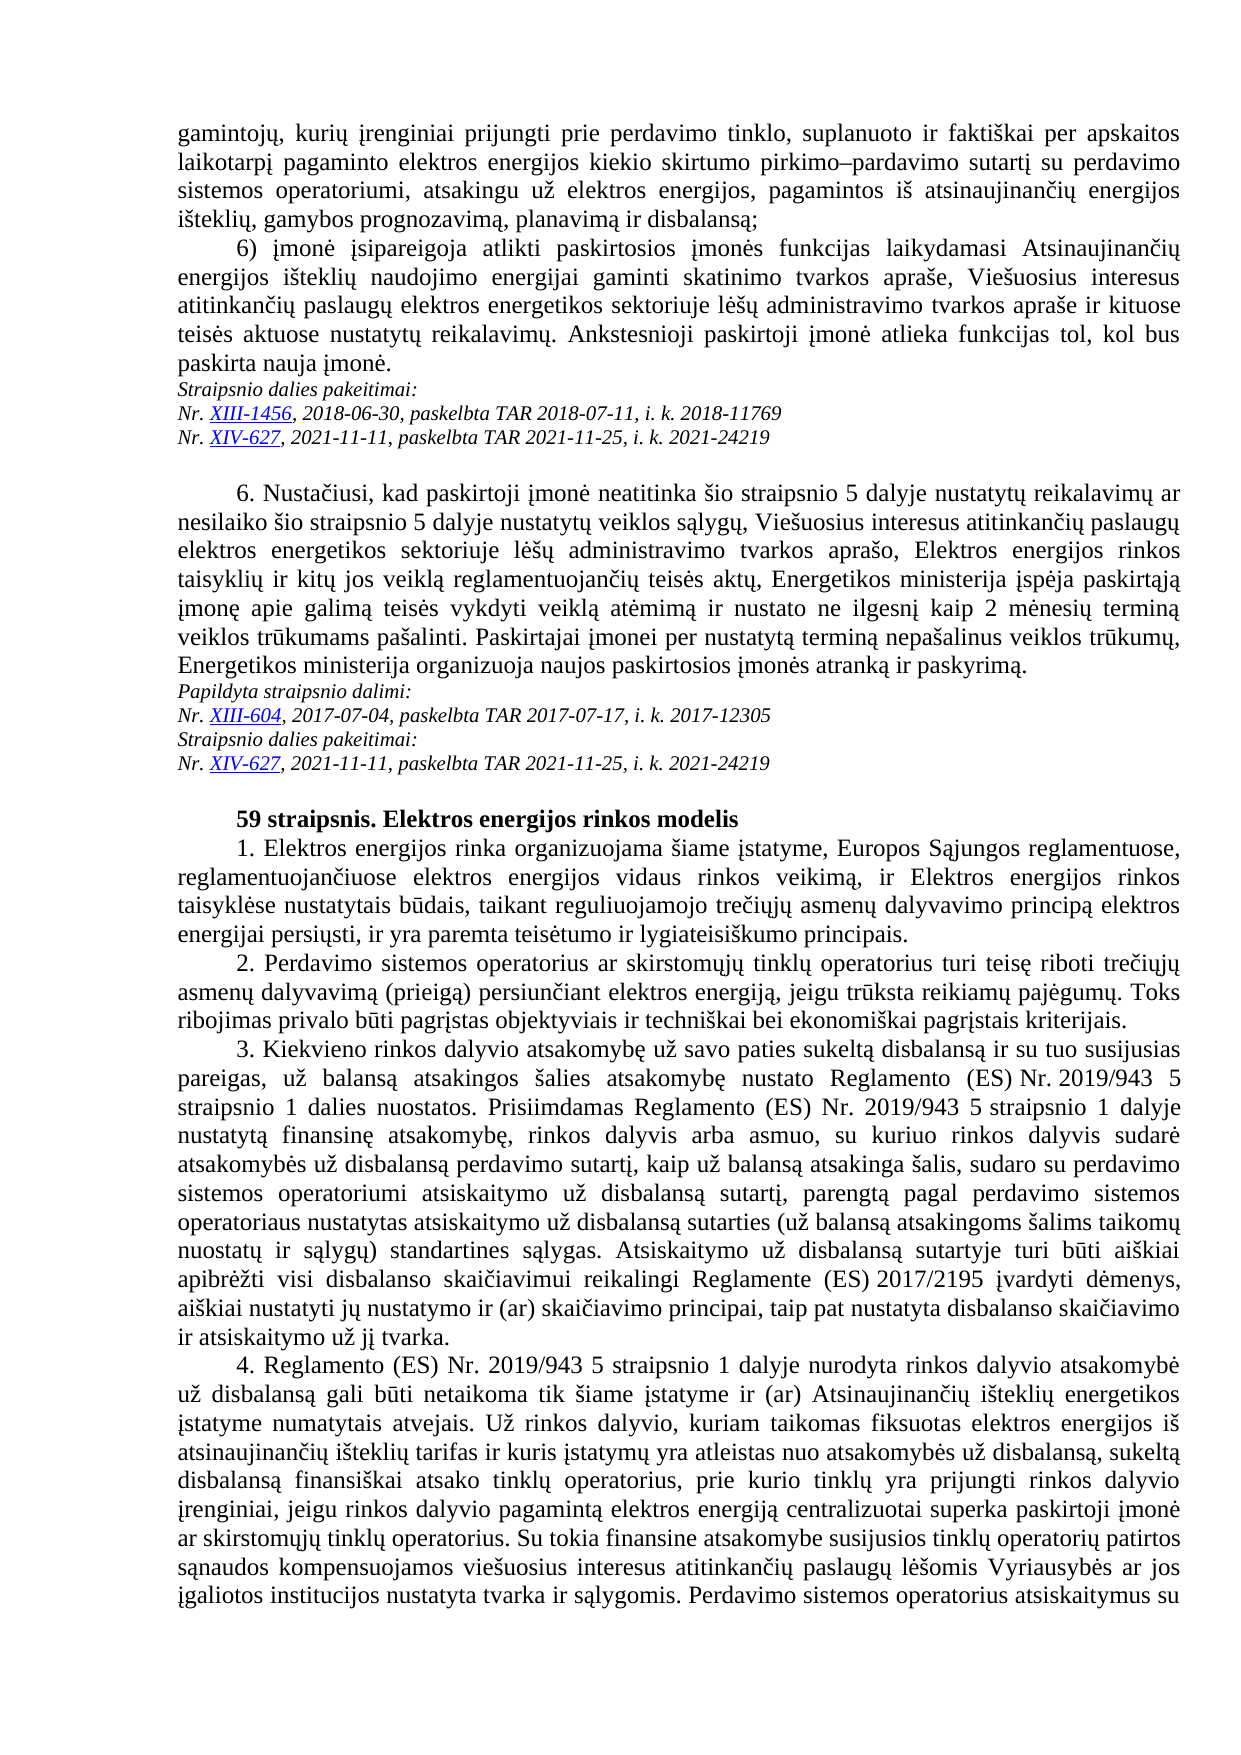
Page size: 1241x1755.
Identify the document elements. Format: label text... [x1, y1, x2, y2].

text 4. Reglamento (ES) Nr. 2019/943 5 straipsnio 1 dalyje nurodyta rinkos dalyvio atsakomybė už disbalansą gali būti netaikoma tik šiame įstatyme ir (ar) Atsinaujinančių išteklių energetikos įstatyme numatytais atvejais. Už rinkos dalyvio, kuriam taikomas fiksuotas elektros energijos iš atsinaujinančių išteklių tarifas ir kuris įstatymų yra atleistas nuo atsakomybės už disbalansą, sukeltą disbalansą finansiškai atsako tinklų operatorius, prie kurio tinklų yra prijungti rinkos dalyvio įrenginiai, jeigu rinkos dalyvio pagamintą elektros energiją centralizuotai superka paskirtoji įmonė ar skirstomųjų tinklų operatorius. Su tokia finansine atsakomybe susijusios tinklų operatorių patirtos sąnaudos kompensuojamos viešuosius interesus atitinkančių paslaugų lėšomis Vyriausybės ar jos įgaliotos institucijos nustatyta tvarka ir sąlygomis. Perdavimo sistemos operatorius atsiskaitymus su [177, 1350, 1181, 1609]
text Papildyta straipsnio dalimi: [177, 679, 1181, 703]
text Nr. XIII-1456, 2018-06-30, paskelbta TAR 2018-07-11, i. k. 2018-11769 [177, 401, 1181, 425]
text 6. Nustačiusi, kad paskirtoji įmonė neatitinka šio straipsnio 5 dalyje nustatytų reikalavimų ar nesilaiko šio straipsnio 5 dalyje nustatytų veiklos sąlygų, Viešuosius interesus atitinkančių paslaugų elektros energetikos sektoriuje lėšų administravimo tvarkos aprašo, Elektros energijos rinkos taisyklių ir kitų jos veiklą reglamentuojančių teisės aktų, Energetikos ministerija įspėja paskirtąją įmonę apie galimą teisės vykdyti veiklą atėmimą ir nustato ne ilgesnį kaip 2 mėnesių terminą veiklos trūkumams pašalinti. Paskirtajai įmonei per nustatytą terminą nepašalinus veiklos trūkumų, Energetikos ministerija organizuoja naujos paskirtosios įmonės atranką ir paskyrimą. [177, 478, 1181, 679]
text Straipsnio dalies pakeitimai: [177, 377, 1181, 401]
text gamintojų, kurių įrenginiai prijungti prie perdavimo tinklo, suplanuoto ir faktiškai per apskaitos laikotarpį pagaminto elektros energijos kiekio skirtumo pirkimo–pardavimo sutartį su perdavimo sistemos operatoriumi, atsakingu už elektros energijos, pagamintos iš atsinaujinančių energijos išteklių, gamybos prognozavimą, planavimą ir disbalansą; [177, 118, 1181, 233]
text Nr. XIII-604, 2017-07-04, paskelbta TAR 2017-07-17, i. k. 2017-12305 [177, 703, 1181, 727]
text Nr. XIV-627, 2021-11-11, paskelbta TAR 2021-11-25, i. k. 2021-24219 [177, 751, 1181, 775]
text Nr. XIV-627, 2021-11-11, paskelbta TAR 2021-11-25, i. k. 2021-24219 [177, 425, 1181, 449]
text 3. Kiekvieno rinkos dalyvio atsakomybę už savo paties sukeltą disbalansą ir su tuo susijusias pareigas, už balansą atsakingos šalies atsakomybę nustato Reglamento (ES) Nr. 2019/943 5 straipsnio 1 dalies nuostatos. Prisiimdamas Reglamento (ES) Nr. 2019/943 5 straipsnio 1 dalyje nustatytą finansinę atsakomybę, rinkos dalyvis arba asmuo, su kuriuo rinkos dalyvis sudarė atsakomybės už disbalansą perdavimo sutartį, kaip už balansą atsakinga šalis, sudaro su perdavimo sistemos operatoriumi atsiskaitymo už disbalansą sutartį, parengtą pagal perdavimo sistemos operatoriaus nustatytas atsiskaitymo už disbalansą sutarties (už balansą atsakingoms šalims taikomų nuostatų ir sąlygų) standartines sąlygas. Atsiskaitymo už disbalansą sutartyje turi būti aiškiai apibrėžti visi disbalanso skaičiavimui reikalingi Reglamente (ES) 2017/2195 įvardyti dėmenys, aiškiai nustatyti jų nustatymo ir (ar) skaičiavimo principai, taip pat nustatyta disbalanso skaičiavimo ir atsiskaitymo už jį tvarka. [177, 1034, 1181, 1350]
text Straipsnio dalies pakeitimai: [177, 727, 1181, 751]
text 6) įmonė įsipareigoja atlikti paskirtosios įmonės funkcijas laikydamasi Atsinaujinančių energijos išteklių naudojimo energijai gaminti skatinimo tvarkos apraše, Viešuosius interesus atitinkančių paslaugų elektros energetikos sektoriuje lėšų administravimo tvarkos apraše ir kituose teisės aktuose nustatytų reikalavimų. Ankstesnioji paskirtoji įmonė atlieka funkcijas tol, kol bus paskirta nauja įmonė. [177, 233, 1181, 377]
text 2. Perdavimo sistemos operatorius ar skirstomųjų tinklų operatorius turi teisę riboti trečiųjų asmenų dalyvavimą (prieigą) persiunčiant elektros energiją, jeigu trūksta reikiamų pajėgumų. Toks ribojimas privalo būti pagrįstas objektyviais ir techniškai bei ekonomiškai pagrįstais kriterijais. [177, 948, 1181, 1034]
text 1. Elektros energijos rinka organizuojama šiame įstatyme, Europos Sąjungos reglamentuose, reglamentuojančiuose elektros energijos vidaus rinkos veikimą, ir Elektros energijos rinkos taisyklėse nustatytais būdais, taikant reguliuojamojo trečiųjų asmenų dalyvavimo principą elektros energijai persiųsti, ir yra paremta teisėtumo ir lygiateisiškumo principais. [177, 833, 1181, 948]
text 59 straipsnis. Elektros energijos rinkos modelis [177, 804, 1181, 833]
